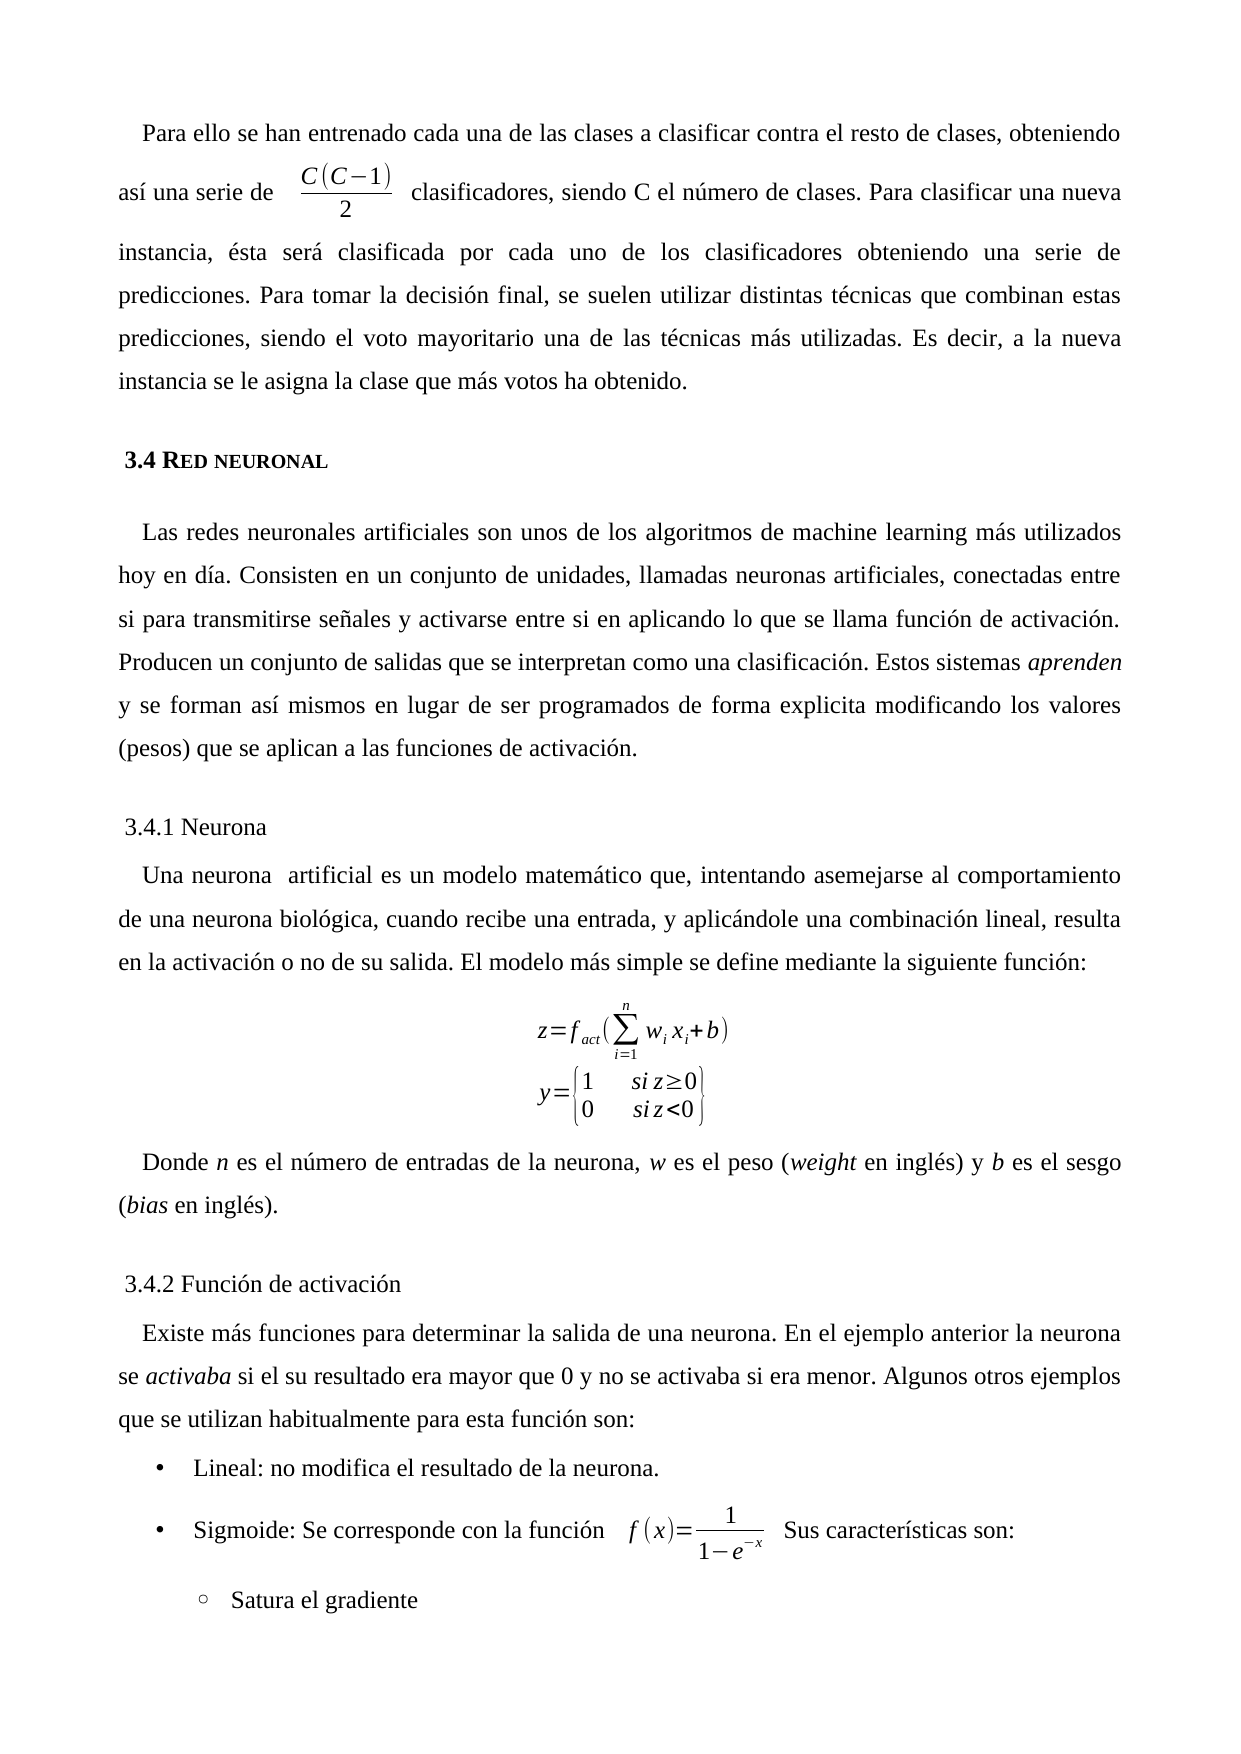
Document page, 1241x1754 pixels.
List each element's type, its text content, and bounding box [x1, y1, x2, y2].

list Lineal: no modifica el resultado de la neurona. [156, 1453, 1122, 1482]
list Sigmoide: Se corresponde con la función Sus características son: [156, 1502, 1122, 1564]
text Las redes neuronales artificiales son unos de los algoritmos de machine learning más utilizados hoy en día. Consisten en un conjunto de unidades, llamadas neuronas artificiales, conectadas entre si para transmitirse señales y activarse entre si en aplicando lo que se llama función de activación. Producen un conjunto de salidas que se interpretan como una clasificación. Estos sistemas aprenden y se forman así mismos en lugar de ser programados de forma explicita modificando los valores (pesos) que se aplican a las funciones de activación. [118, 517, 1122, 762]
list Satura el gradiente [193, 1585, 1122, 1614]
text Para ello se han entrenado cada una de las clases a clasificar contra el resto de clases, obteniendo así una serie de clasificadores, siendo C el número de clases. Para clasificar una nueva instancia, ésta será clasificada por cada uno de los clasificadores obteniendo una serie de predicciones. Para tomar la decisión final, se suelen utilizar distintas técnicas que combinan estas predicciones, siendo el voto mayoritario una de las técnicas más utilizadas. Es decir, a la nueva instancia se le asigna la clase que más votos ha obtenido. [118, 118, 1122, 395]
text Donde n es el número de entradas de la neurona, w es el peso (weight en inglés) y b es el sesgo (bias en inglés). [118, 1147, 1122, 1219]
text Existe más funciones para determinar la salida de una neurona. En el ejemplo anterior la neurona se activaba si el su resultado era mayor que 0 y no se activaba si era menor. Algunos otros ejemplos que se utilizan habitualmente para esta función son: [118, 1318, 1122, 1433]
subtitle Función de activación [118, 1269, 1122, 1297]
subtitle Neurona [118, 812, 1122, 840]
text Una neurona artificial es un modelo matemático que, intentando asemejarse al comportamiento de una neurona biológica, cuando recibe una entrada, y aplicándole una combinación lineal, resulta en la activación o no de su salida. El modelo más simple se define mediante la siguiente función: [118, 861, 1122, 976]
subtitle Red neuronal [118, 445, 1019, 473]
